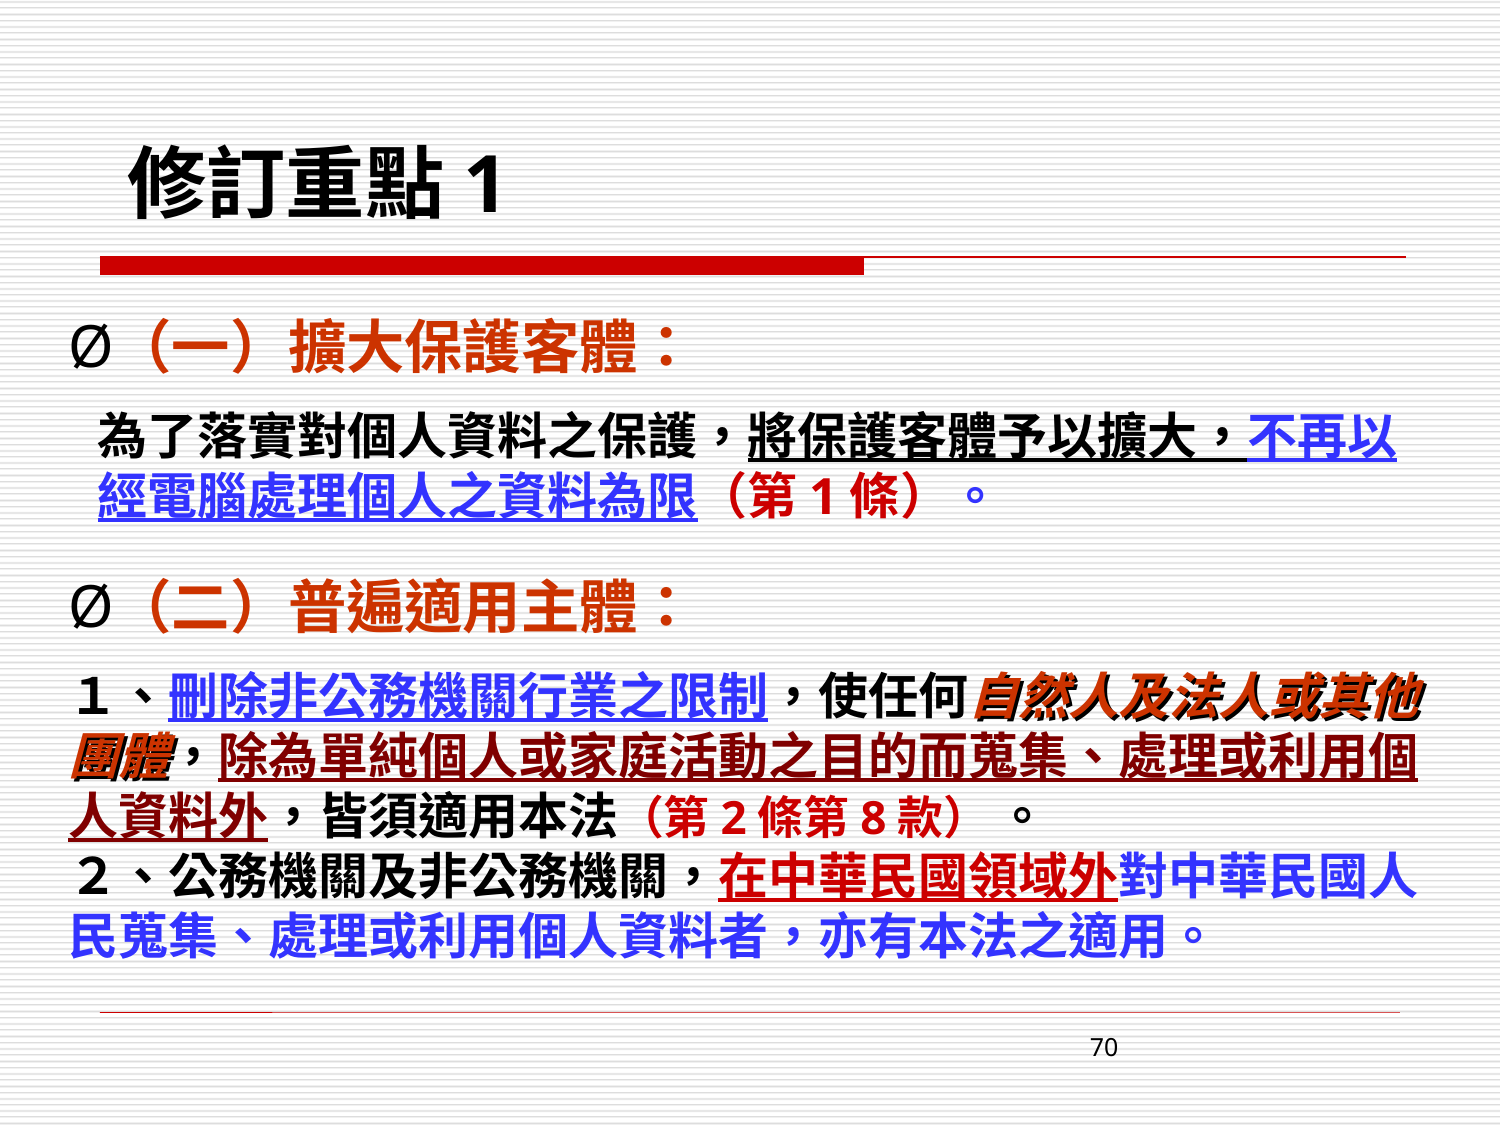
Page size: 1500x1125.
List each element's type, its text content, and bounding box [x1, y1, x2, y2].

text_box 為了落實對個人資料之保護，將保護客體予以擴大，不再以經電腦處理個人之資料為限（第1條）。 [83, 397, 1459, 532]
text_box （一）擴大保護客體： [53, 303, 809, 388]
text_box 修訂重點1 [112, 125, 951, 236]
text_box １、刪除非公務機關行業之限制，使任何自然人及法人或其他團體，除為單純個人或家庭活動之目的而蒐集、處理或利用個人資料外，皆須適用本法（第2條第8款） 。 ２、公務機關及非公務機關，在中華民國領域外對中華民國人民蒐集、處理或利用個人資料者，亦有本法之適用。 [53, 657, 1471, 972]
text_box （二）普遍適用主體： [53, 562, 722, 647]
text_box [1074, 1024, 1400, 1103]
